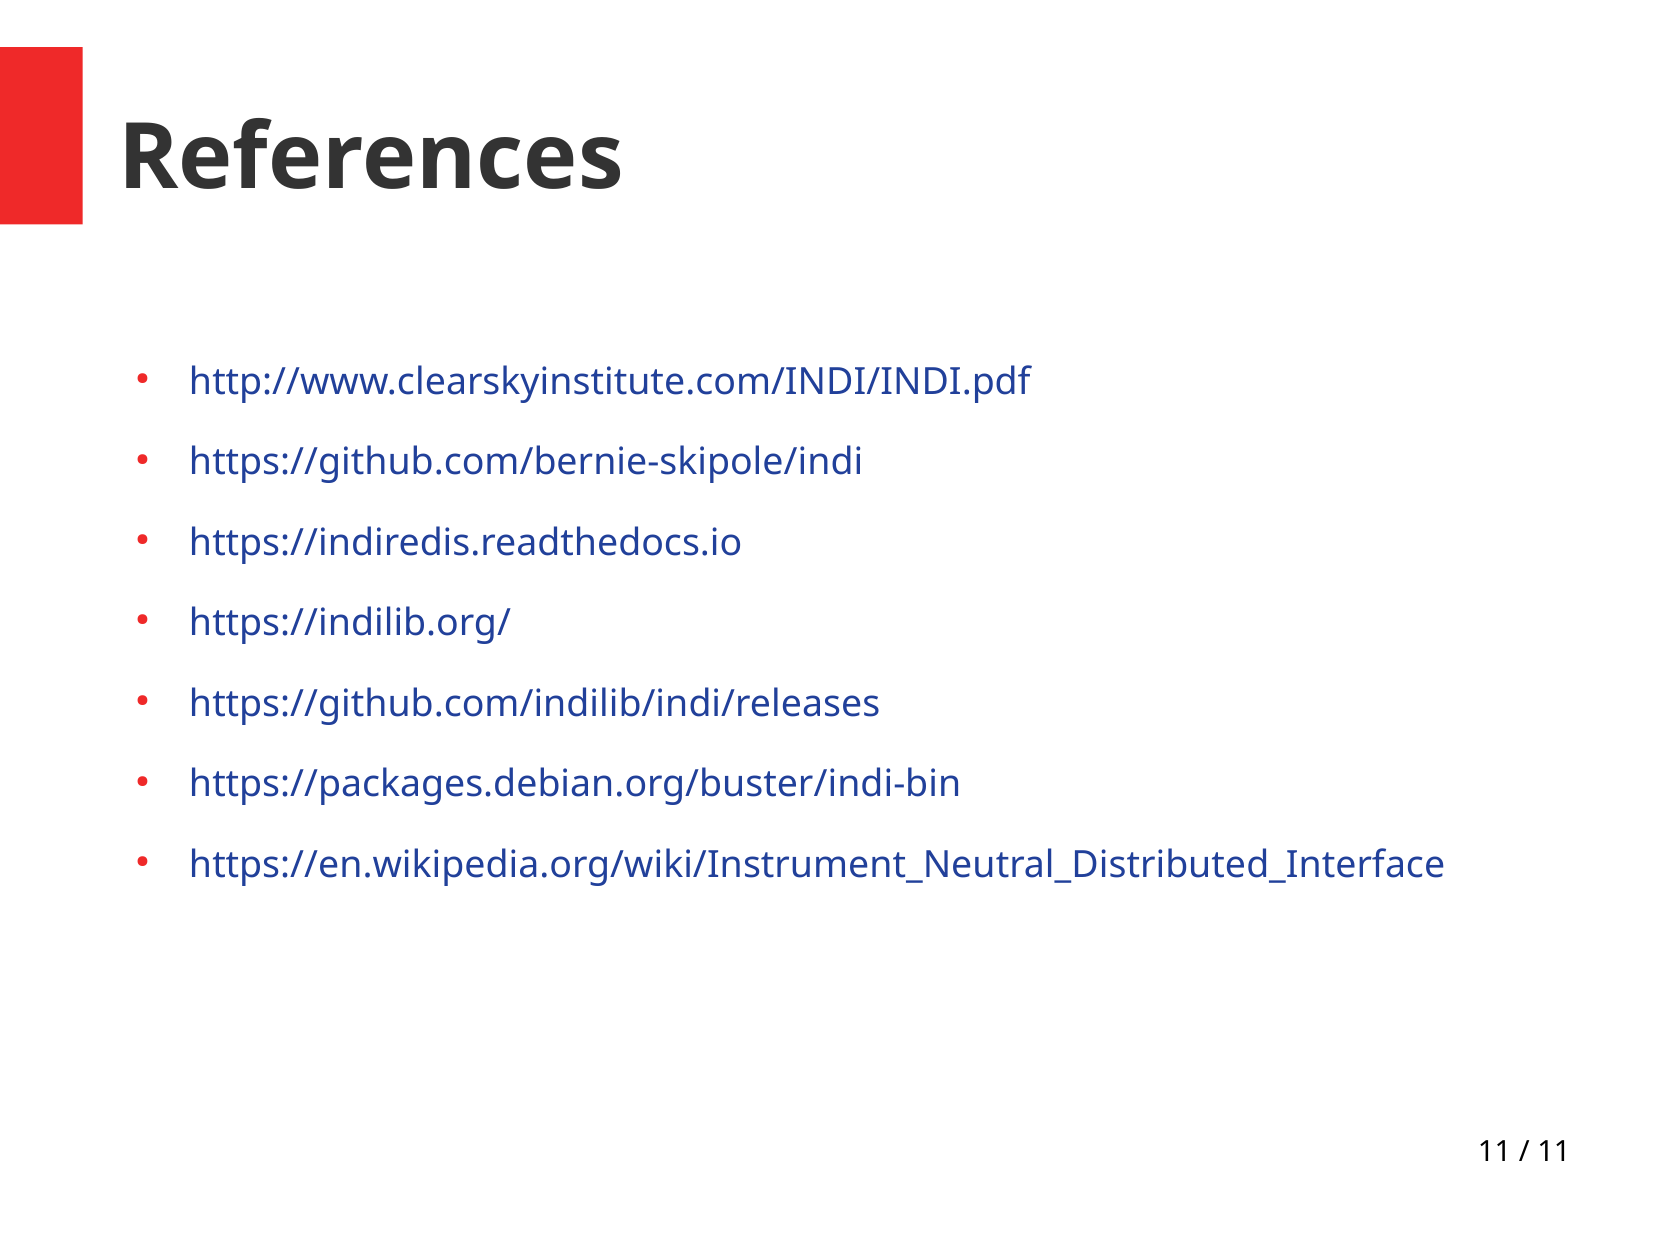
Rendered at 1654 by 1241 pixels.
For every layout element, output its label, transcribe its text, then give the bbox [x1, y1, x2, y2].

list http://www.clearskyinstitute.com/INDI/INDI.pdf https://github.com/bernie-skipole/indi https://indiredis.readthedocs.io https://indilib.org/ https://github.com/indilib/indi/releases https://packages.debian.org/buster/indi-bin https://en.wikipedia.org/wiki/Instrument_Neutral_Distributed_Interface [118, 354, 1536, 1074]
title References [118, 49, 1571, 257]
